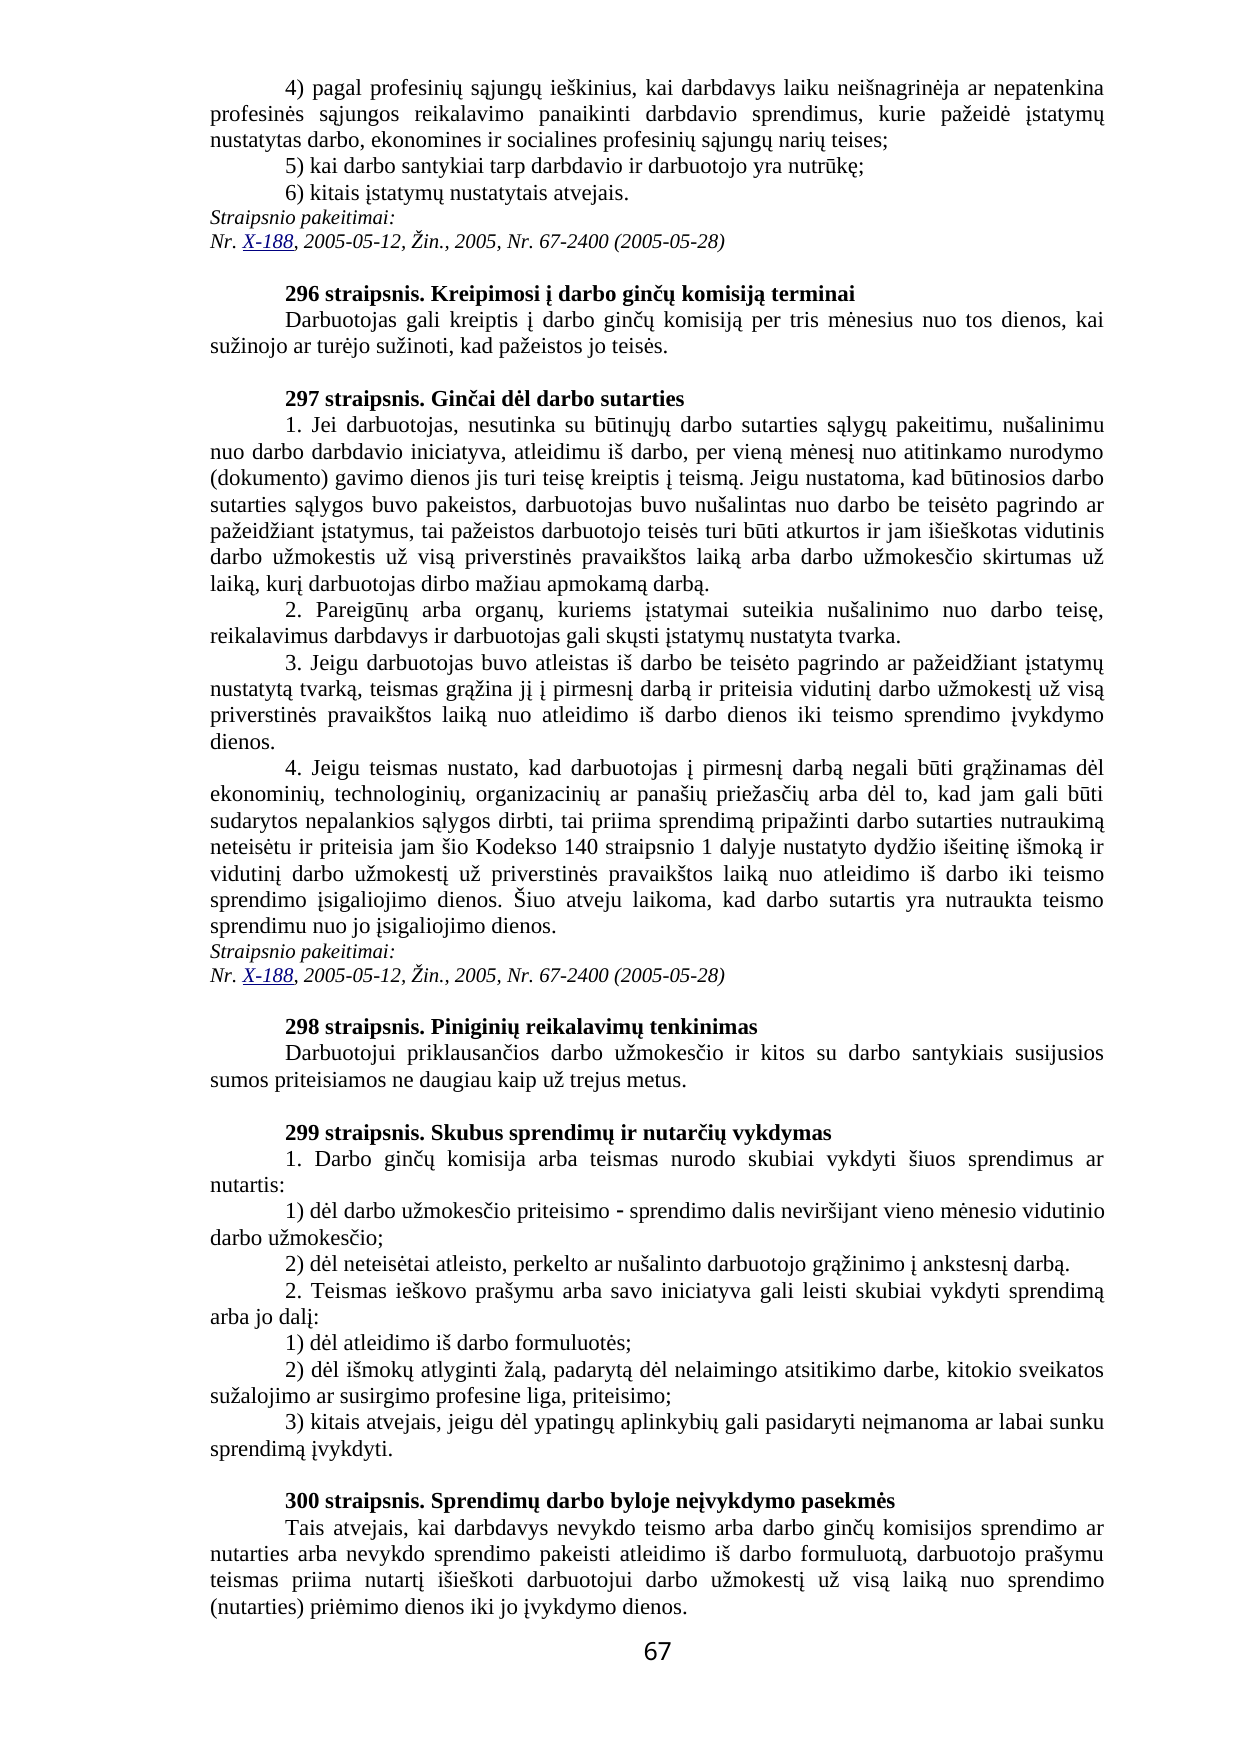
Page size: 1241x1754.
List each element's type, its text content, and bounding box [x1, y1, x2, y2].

text 1) dėl atleidimo iš darbo formuluotės; [210, 1329, 1106, 1356]
text Nr. X-188, 2005-05-12, Žin., 2005, Nr. 67-2400 (2005-05-28) [210, 963, 1106, 987]
text Nr. X-188, 2005-05-12, Žin., 2005, Nr. 67-2400 (2005-05-28) [210, 229, 1106, 253]
text 5) kai darbo santykiai tarp darbdavio ir darbuotojo yra nutrūkę; [210, 153, 1106, 179]
text 2. Pareigūnų arba organų, kuriems įstatymai suteikia nušalinimo nuo darbo teisę, reikalavimus darbdavys ir darbuotojas gali skųsti įstatymų nustatyta tvarka. [210, 596, 1106, 649]
text 1. Darbo ginčų komisija arba teismas nurodo skubiai vykdyti šiuos sprendimus ar nutartis: [210, 1145, 1106, 1198]
text Darbuotojui priklausančios darbo užmokesčio ir kitos su darbo santykiais susijusios sumos priteisiamos ne daugiau kaip už trejus metus. [210, 1039, 1106, 1092]
text Straipsnio pakeitimai: [210, 939, 1106, 963]
text 298 straipsnis. Piniginių reikalavimų tenkinimas [210, 1013, 1106, 1039]
text 2) dėl išmokų atlyginti žalą, padarytą dėl nelaimingo atsitikimo darbe, kitokio sveikatos sužalojimo ar susirgimo profesine liga, priteisimo; [210, 1356, 1106, 1408]
text 3. Jeigu darbuotojas buvo atleistas iš darbo be teisėto pagrindo ar pažeidžiant įstatymų nustatytą tvarką, teismas grąžina jį į pirmesnį darbą ir priteisia vidutinį darbo užmokestį už visą priverstinės pravaikštos laiką nuo atleidimo iš darbo dienos iki teismo sprendimo įvykdymo dienos. [210, 649, 1106, 754]
text 6) kitais įstatymų nustatytais atvejais. [210, 179, 1106, 205]
text 4) pagal profesinių sąjungų ieškinius, kai darbdavys laiku neišnagrinėja ar nepatenkina profesinės sąjungos reikalavimo panaikinti darbdavio sprendimus, kurie pažeidė įstatymų nustatytas darbo, ekonomines ir socialines profesinių sąjungų narių teises; [210, 73, 1106, 153]
text 4. Jeigu teismas nustato, kad darbuotojas į pirmesnį darbą negali būti grąžinamas dėl ekonominių, technologinių, organizacinių ar panašių priežasčių arba dėl to, kad jam gali būti sudarytos nepalankios sąlygos dirbti, tai priima sprendimą pripažinti darbo sutarties nutraukimą neteisėtu ir priteisia jam šio Kodekso 140 straipsnio 1 dalyje nustatyto dydžio išeitinę išmoką ir vidutinį darbo užmokestį už priverstinės pravaikštos laiką nuo atleidimo iš darbo iki teismo sprendimo įsigaliojimo dienos. Šiuo atveju laikoma, kad darbo sutartis yra nutraukta teismo sprendimu nuo jo įsigaliojimo dienos. [210, 754, 1106, 939]
text 2. Teismas ieškovo prašymu arba savo iniciatyva gali leisti skubiai vykdyti sprendimą arba jo dalį: [210, 1277, 1106, 1329]
text 3) kitais atvejais, jeigu dėl ypatingų aplinkybių gali pasidaryti neįmanoma ar labai sunku sprendimą įvykdyti. [210, 1408, 1106, 1461]
text Straipsnio pakeitimai: [210, 205, 1106, 229]
text 2) dėl neteisėtai atleisto, perkelto ar nušalinto darbuotojo grąžinimo į ankstesnį darbą. [210, 1250, 1106, 1277]
text 297 straipsnis. Ginčai dėl darbo sutarties [210, 385, 1106, 412]
text Darbuotojas gali kreiptis į darbo ginčų komisiją per tris mėnesius nuo tos dienos, kai sužinojo ar turėjo sužinoti, kad pažeistos jo teisės. [210, 306, 1106, 359]
text Tais atvejais, kai darbdavys nevykdo teismo arba darbo ginčų komisijos sprendimo ar nutarties arba nevykdo sprendimo pakeisti atleidimo iš darbo formuluotą, darbuotojo prašymu teismas priima nutartį išieškoti darbuotojui darbo užmokestį už visą laiką nuo sprendimo (nutarties) priėmimo dienos iki jo įvykdymo dienos. [210, 1514, 1106, 1619]
text 1. Jei darbuotojas, nesutinka su būtinųjų darbo sutarties sąlygų pakeitimu, nušalinimu nuo darbo darbdavio iniciatyva, atleidimu iš darbo, per vieną mėnesį nuo atitinkamo nurodymo (dokumento) gavimo dienos jis turi teisę kreiptis į teismą. Jeigu nustatoma, kad būtinosios darbo sutarties sąlygos buvo pakeistos, darbuotojas buvo nušalintas nuo darbo be teisėto pagrindo ar pažeidžiant įstatymus, tai pažeistos darbuotojo teisės turi būti atkurtos ir jam išieškotas vidutinis darbo užmokestis už visą priverstinės pravaikštos laiką arba darbo užmokesčio skirtumas už laiką, kurį darbuotojas dirbo mažiau apmokamą darbą. [210, 412, 1106, 596]
text 296 straipsnis. Kreipimosi į darbo ginčų komisiją terminai [210, 280, 1106, 306]
text 300 straipsnis. Sprendimų darbo byloje neįvykdymo pasekmės [210, 1487, 1106, 1514]
text 299 straipsnis. Skubus sprendimų ir nutarčių vykdymas [210, 1118, 1106, 1145]
text 1) dėl darbo užmokesčio priteisimo  sprendimo dalis neviršijant vieno mėnesio vidutinio darbo užmokesčio; [210, 1198, 1106, 1250]
